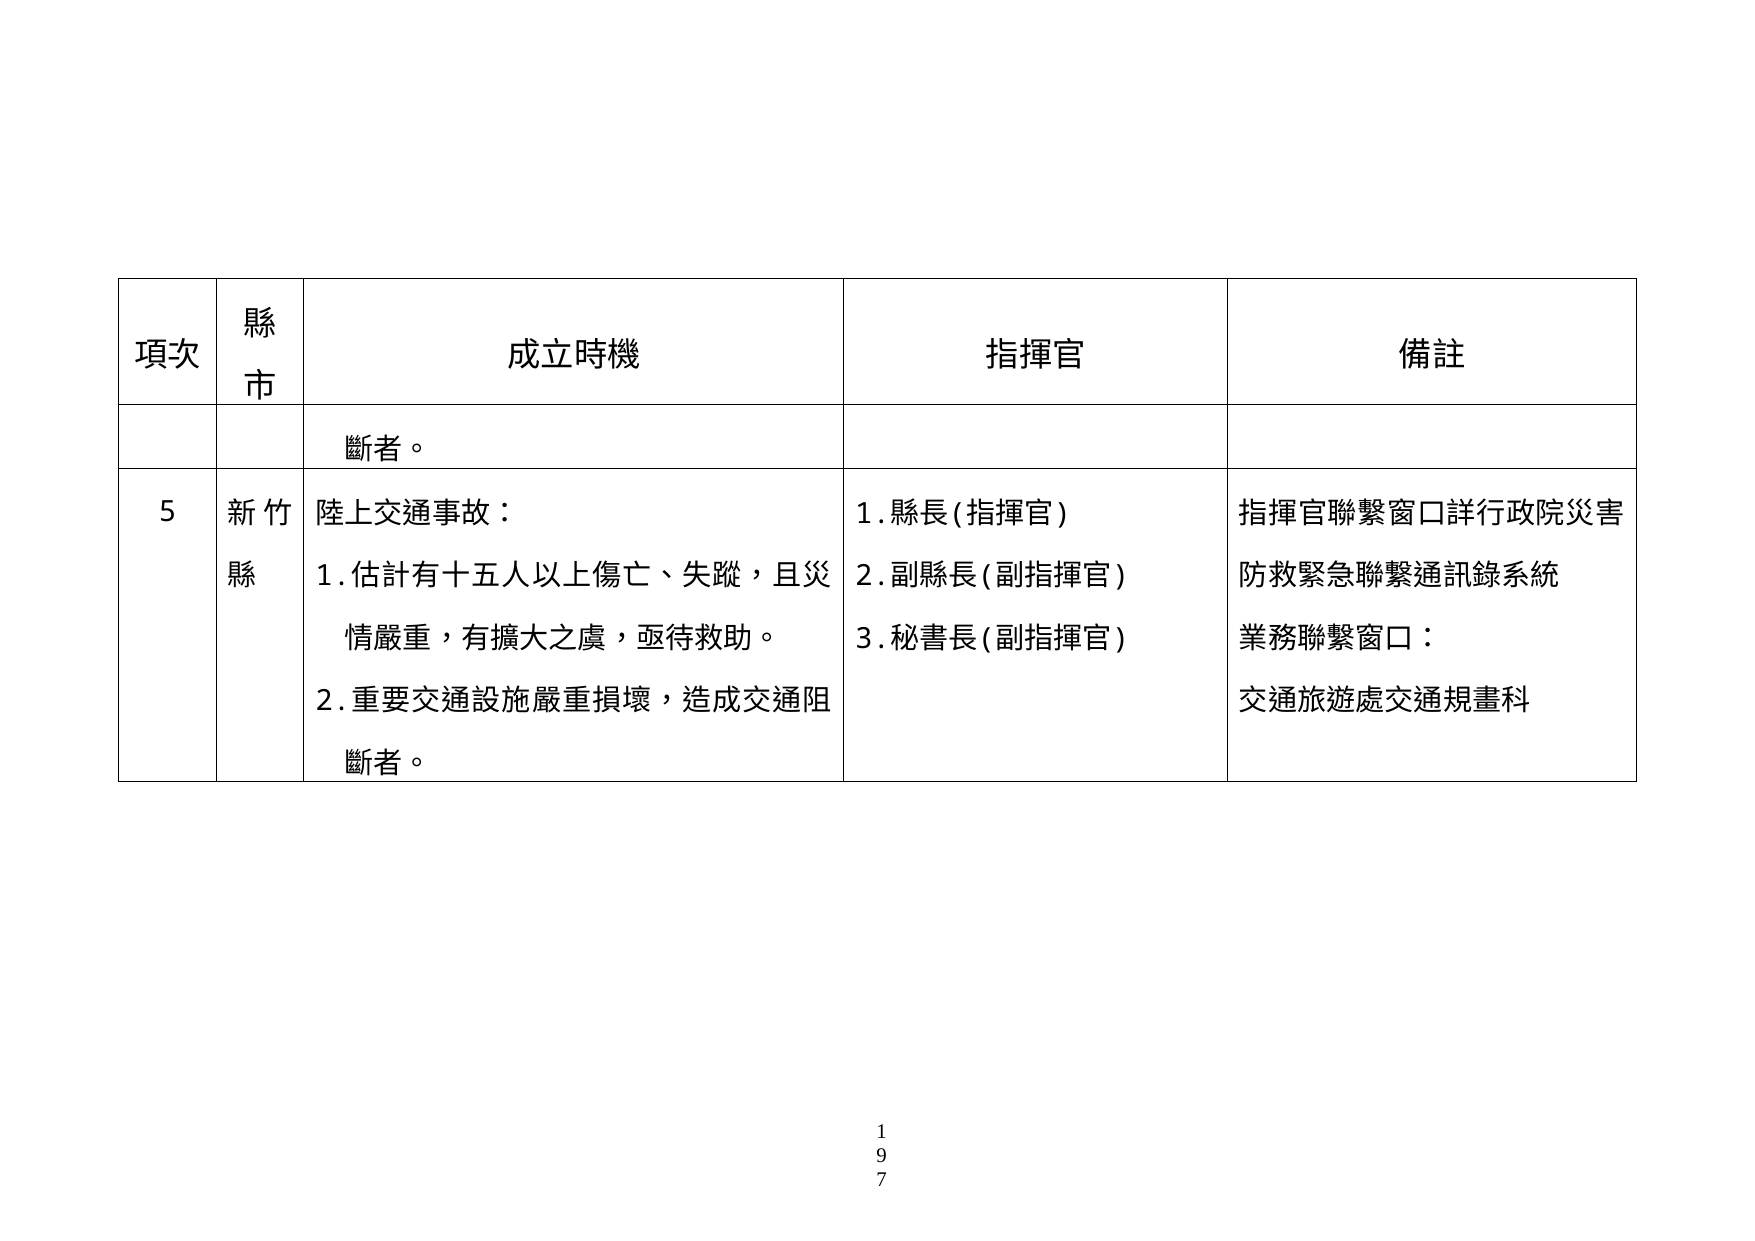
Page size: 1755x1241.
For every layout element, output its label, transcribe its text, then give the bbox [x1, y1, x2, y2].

table_cell 5 [119, 469, 216, 781]
table_cell [119, 405, 216, 468]
table_cell 新竹縣 [217, 469, 303, 781]
table_header 項次 [119, 279, 216, 404]
table_header 指揮官 [844, 279, 1227, 404]
table_header 備註 [1228, 279, 1636, 404]
table_cell 1.縣長(指揮官) 2.副縣長(副指揮官) 3.秘書長(副指揮官) [844, 469, 1227, 781]
table_cell 陸上交通事故： 1.估計有十五人以上傷亡、失蹤，且災情嚴重，有擴大之虞，亟待救助。 2.重要交通設施嚴重損壞，造成交通阻斷者。 [304, 469, 843, 781]
table_cell [844, 405, 1227, 468]
table_cell [217, 405, 303, 468]
table_cell 指揮官聯繫窗口詳行政院災害防救緊急聯繋通訊錄系統 業務聯繫窗口： 交通旅遊處交通規畫科 [1228, 469, 1636, 781]
table_cell [1228, 405, 1636, 468]
table_header 成立時機 [304, 279, 843, 404]
table_cell 斷者。 [304, 405, 843, 468]
table_header 縣市 [217, 279, 303, 404]
